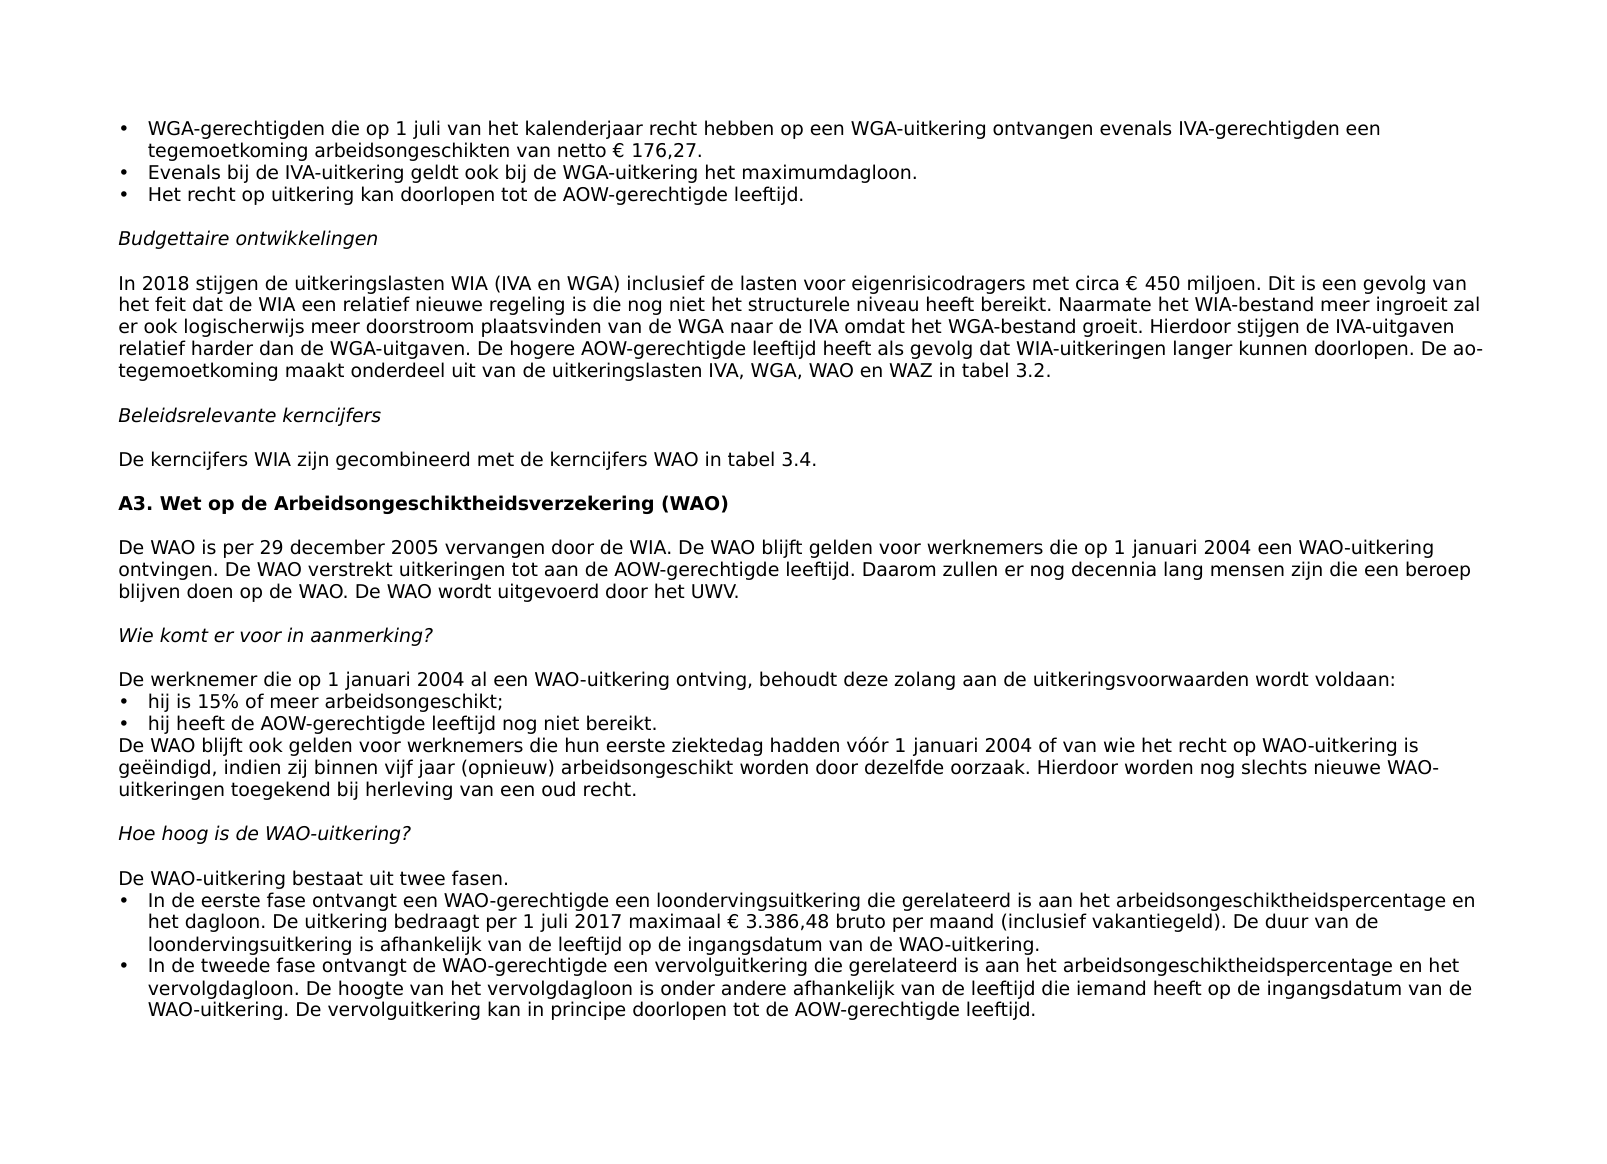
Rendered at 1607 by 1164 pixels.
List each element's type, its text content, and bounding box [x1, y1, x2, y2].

text • WGA-gerechtigden die op 1 juli van het kalenderjaar recht hebben op een WGA-uitkering ontvangen evenals IVA-gerechtigden een tegemoetkoming arbeidsongeschikten van netto € 176,27. [118, 118, 1488, 162]
text De werknemer die op 1 januari 2004 al een WAO-uitkering ontving, behoudt deze zolang aan de uitkeringsvoorwaarden wordt voldaan: [118, 669, 1488, 691]
text • hij heeft de AOW-gerechtigde leeftijd nog niet bereikt. [118, 713, 1488, 735]
subtitle Budgettaire ontwikkelingen [118, 228, 1488, 250]
subtitle Hoe hoog is de WAO-uitkering? [118, 823, 1488, 845]
text • In de tweede fase ontvangt de WAO-gerechtigde een vervolguitkering die gerelateerd is aan het arbeidsongeschiktheidspercentage en het vervolgdagloon. De hoogte van het vervolgdagloon is onder andere afhankelijk van de leeftijd die iemand heeft op de ingangsdatum van de WAO-uitkering. De vervolguitkering kan in principe doorlopen tot de AOW-gerechtigde leeftijd. [118, 955, 1488, 1021]
text De WAO blijft ook gelden voor werknemers die hun eerste ziektedag hadden vóór 1 januari 2004 of van wie het recht op WAO-uitkering is geëindigd, indien zij binnen vijf jaar (opnieuw) arbeidsongeschikt worden door dezelfde oorzaak. Hierdoor worden nog slechts nieuwe WAO-uitkeringen toegekend bij herleving van een oud recht. [118, 735, 1488, 801]
subtitle Beleidsrelevante kerncijfers [118, 404, 1488, 426]
text De kerncijfers WIA zijn gecombineerd met de kerncijfers WAO in tabel 3.4. [118, 449, 1488, 471]
text • hij is 15% of meer arbeidsongeschikt; [118, 691, 1488, 713]
text In 2018 stijgen de uitkeringslasten WIA (IVA en WGA) inclusief de lasten voor eigenrisicodragers met circa € 450 miljoen. Dit is een gevolg van het feit dat de WIA een relatief nieuwe regeling is die nog niet het structurele niveau heeft bereikt. Naarmate het WIA-bestand meer ingroeit zal er ook logischerwijs meer doorstroom plaatsvinden van de WGA naar de IVA omdat het WGA-bestand groeit. Hierdoor stijgen de IVA-uitgaven relatief harder dan de WGA-uitgaven. De hogere AOW-gerechtigde leeftijd heeft als gevolg dat WIA-uitkeringen langer kunnen doorlopen. De ao-tegemoetkoming maakt onderdeel uit van de uitkeringslasten IVA, WGA, WAO en WAZ in tabel 3.2. [118, 272, 1488, 382]
text De WAO is per 29 december 2005 vervangen door de WIA. De WAO blijft gelden voor werknemers die op 1 januari 2004 een WAO-uitkering ontvingen. De WAO verstrekt uitkeringen tot aan de AOW-gerechtigde leeftijd. Daarom zullen er nog decennia lang mensen zijn die een beroep blijven doen op de WAO. De WAO wordt uitgevoerd door het UWV. [118, 537, 1488, 603]
text • In de eerste fase ontvangt een WAO-gerechtigde een loondervingsuitkering die gerelateerd is aan het arbeidsongeschiktheidspercentage en het dagloon. De uitkering bedraagt per 1 juli 2017 maximaal € 3.386,48 bruto per maand (inclusief vakantiegeld). De duur van de loondervingsuitkering is afhankelijk van de leeftijd op de ingangsdatum van de WAO-uitkering. [118, 889, 1488, 955]
text • Evenals bij de IVA-uitkering geldt ook bij de WGA-uitkering het maximumdagloon. [118, 162, 1488, 184]
text • Het recht op uitkering kan doorlopen tot de AOW-gerechtigde leeftijd. [118, 184, 1488, 206]
subtitle A3. Wet op de Arbeidsongeschiktheidsverzekering (WAO) [118, 493, 1488, 515]
subtitle Wie komt er voor in aanmerking? [118, 625, 1488, 647]
text De WAO-uitkering bestaat uit twee fasen. [118, 867, 1488, 889]
